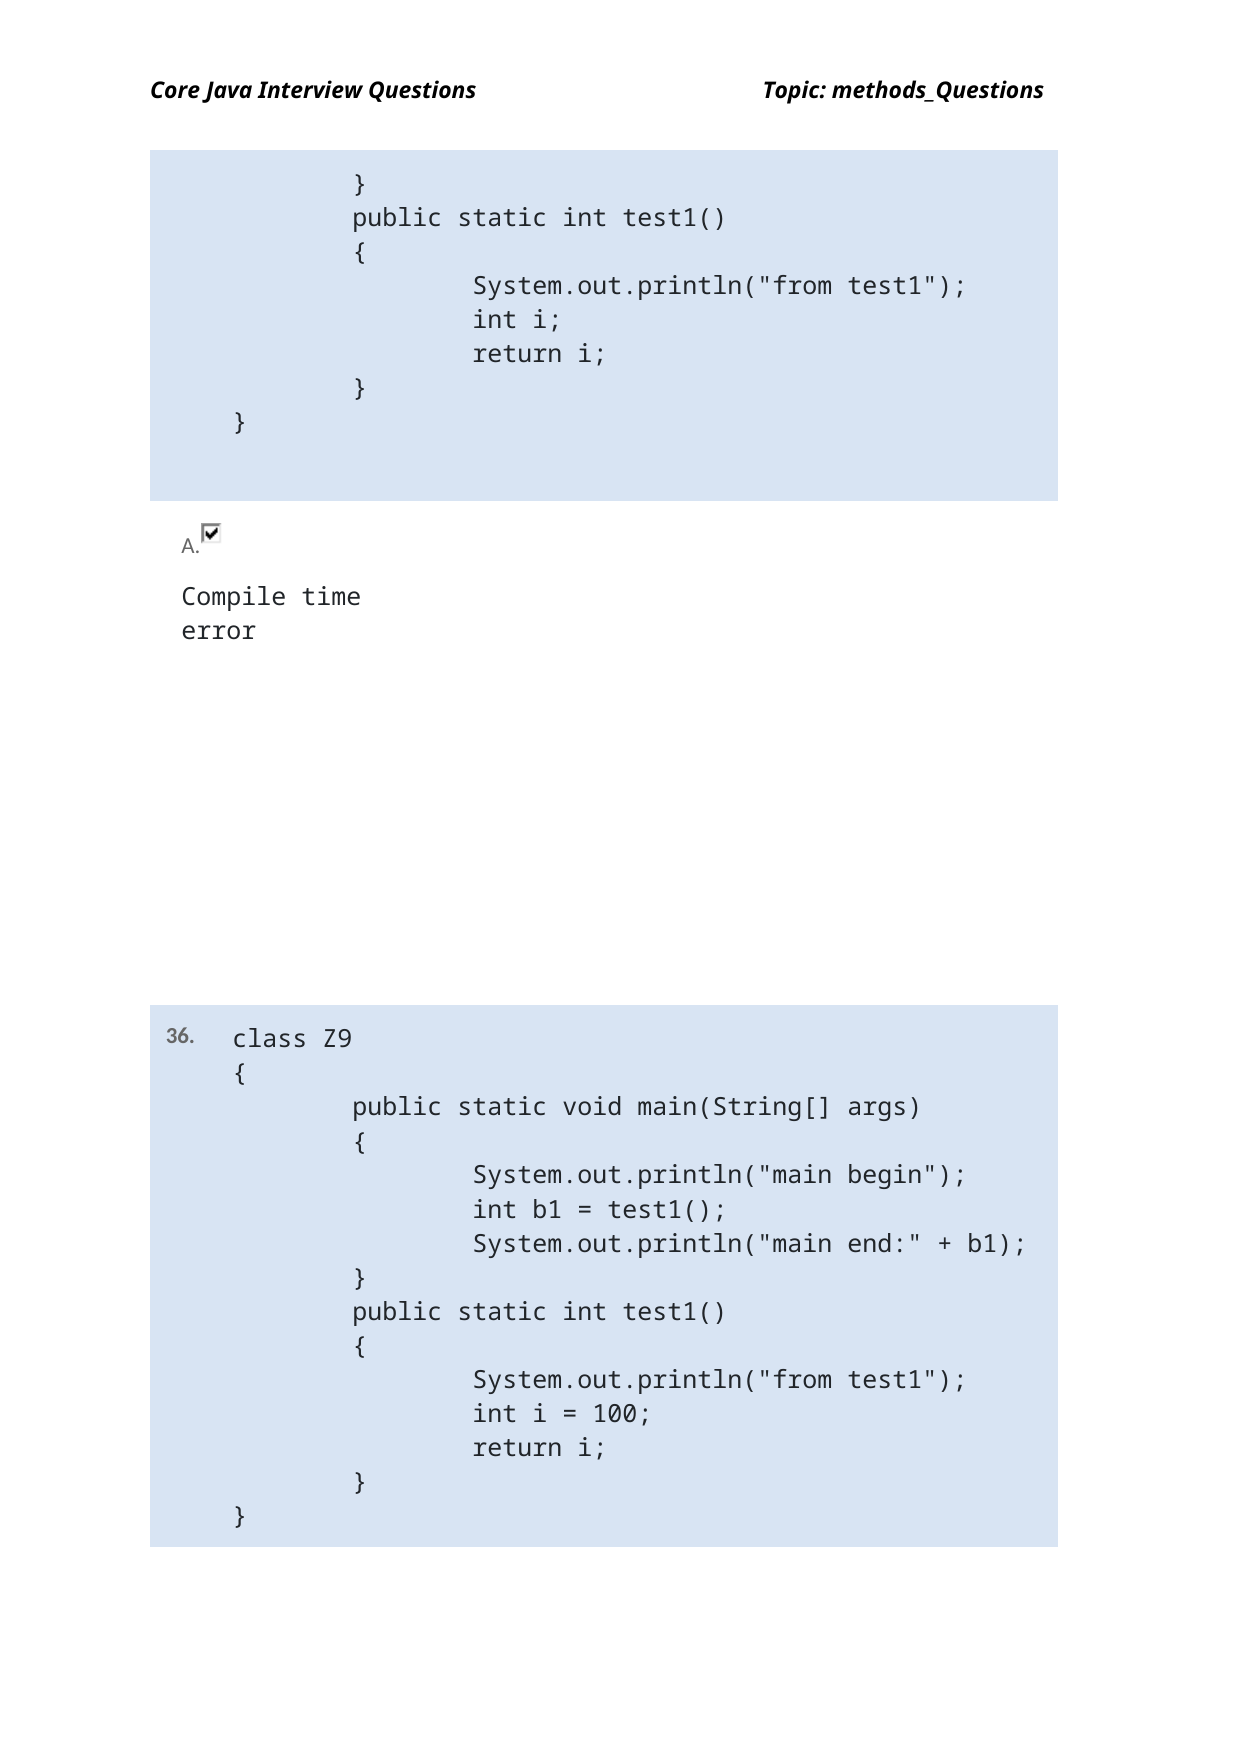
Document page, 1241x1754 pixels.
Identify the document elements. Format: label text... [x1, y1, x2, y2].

table_header [181, 749, 387, 840]
table_header [1058, 150, 1090, 501]
table_header [181, 840, 332, 989]
table_cell [150, 501, 1090, 1005]
table_header A. Compile time error [181, 516, 442, 749]
table_header [150, 150, 216, 501]
table_cell [1058, 1005, 1090, 1547]
table_cell 36. [150, 1005, 216, 1547]
table_header } public static int test1() { System.out.println("from test1"); int i; return i; } } [216, 150, 1058, 501]
table_cell class Z9 { public static void main(String[] args) { System.out.println("main begin"); int b1 = test1(); System.out.println("main end:" + b1); } public static int test1() { System.out.println("from test1"); int i = 100; return i; } } [216, 1005, 1058, 1547]
